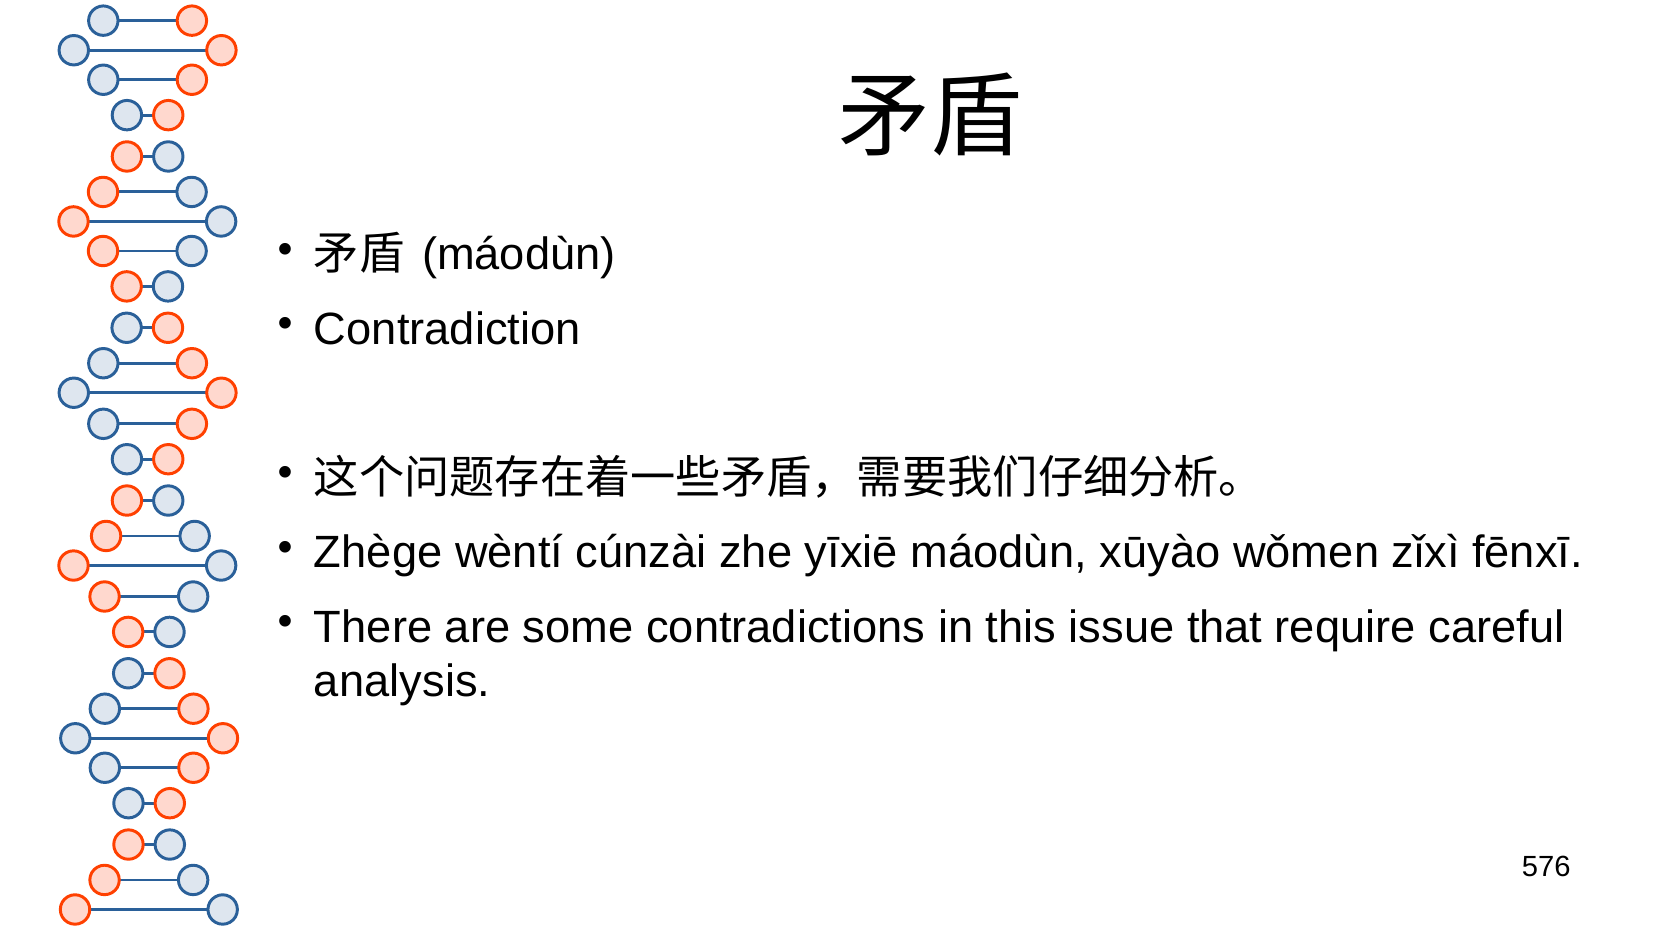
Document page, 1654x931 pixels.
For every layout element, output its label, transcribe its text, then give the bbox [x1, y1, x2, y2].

list 矛盾 (máodùn) Contradiction 这个问题存在着一些矛盾，需要我们仔细分析。 Zhège wèntí cúnzài zhe yīxiē máodùn, xūyào wǒmen zǐxì fēnxī. There are some contradictions in this issue that require careful analysis. [265, 224, 1595, 764]
title 矛盾 [265, 35, 1595, 189]
